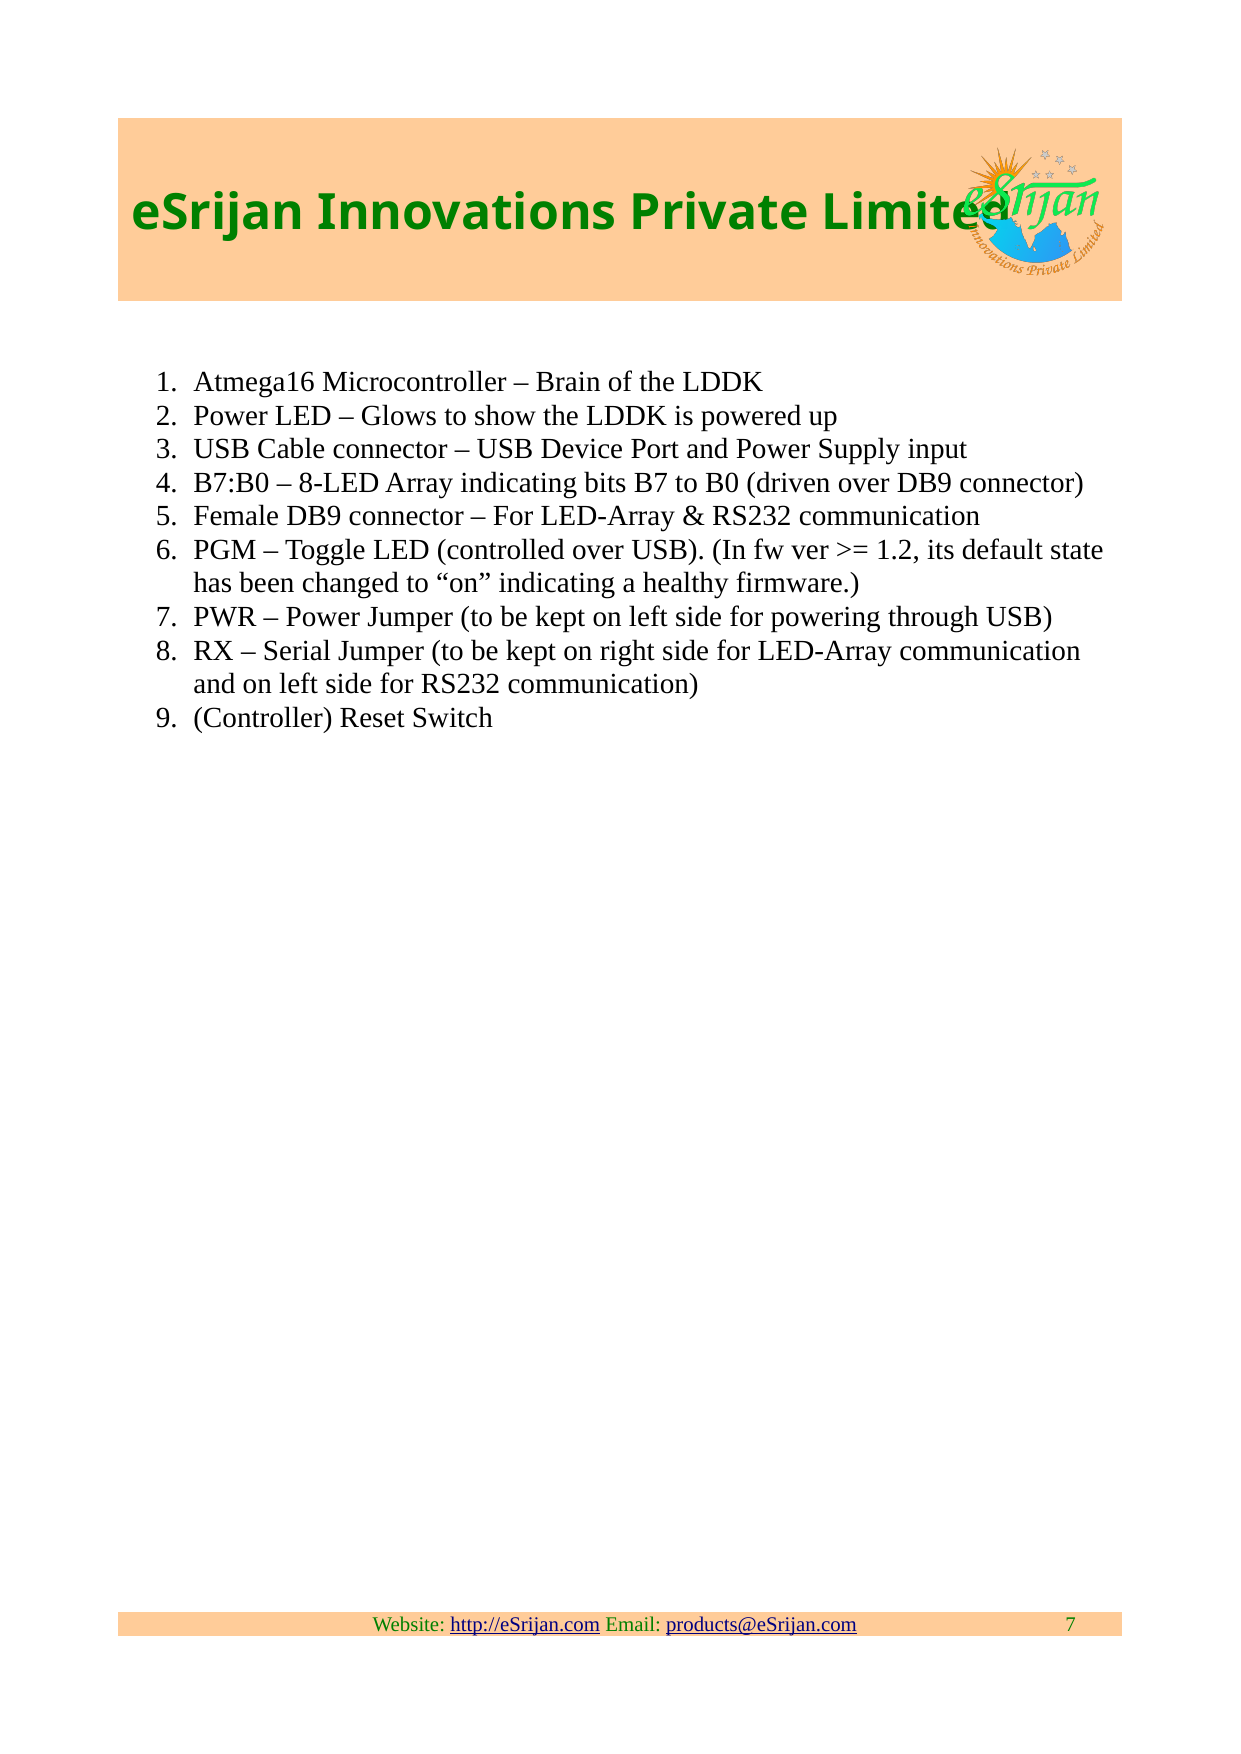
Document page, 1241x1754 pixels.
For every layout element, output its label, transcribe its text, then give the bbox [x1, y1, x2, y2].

list (Controller) Reset Switch [156, 700, 1122, 733]
list RX – Serial Jumper (to be kept on right side for LED-Array communication and on left side for RS232 communication) [156, 633, 1122, 700]
list Atmega16 Microcontroller – Brain of the LDDK [156, 364, 1122, 398]
list PWR – Power Jumper (to be kept on left side for powering through USB) [156, 599, 1122, 633]
list B7:B0 – 8-LED Array indicating bits B7 to B0 (driven over DB9 connector) [156, 465, 1122, 498]
list Female DB9 connector – For LED-Array & RS232 communication [156, 498, 1122, 532]
list PGM – Toggle LED (controlled over USB). (In fw ver >= 1.2, its default state has been changed to “on” indicating a healthy firmware.) [156, 532, 1122, 599]
list Power LED – Glows to show the LDDK is powered up [156, 398, 1122, 431]
picture [958, 126, 1114, 282]
list USB Cable connector – USB Device Port and Power Supply input [156, 431, 1122, 465]
